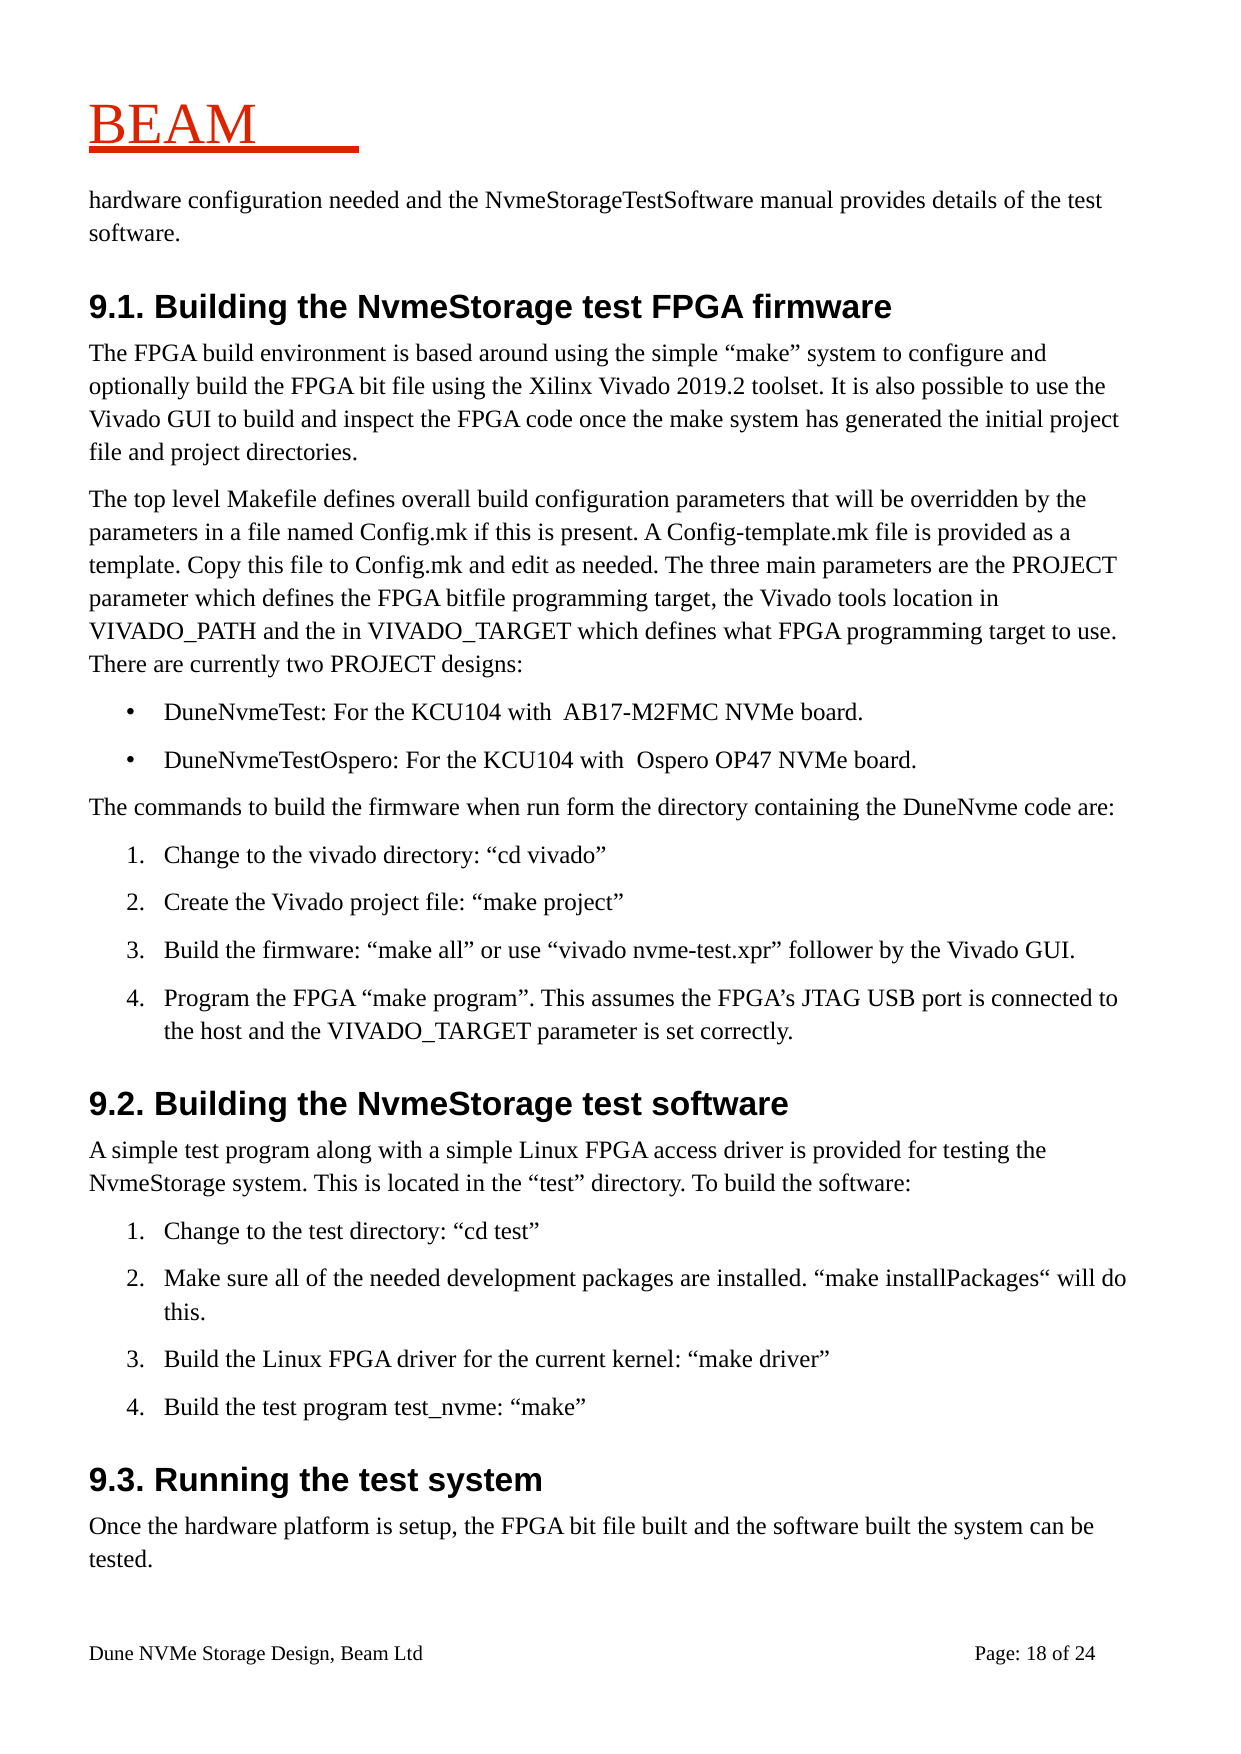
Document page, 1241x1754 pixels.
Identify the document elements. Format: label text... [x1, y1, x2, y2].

text Once the hardware platform is setup, the FPGA bit file built and the software built the system can be tested. [88, 1511, 1152, 1573]
list Program the FPGA “make program”. This assumes the FPGA’s JTAG USB port is connected to the host and the VIVADO_TARGET parameter is set correctly. [126, 983, 1152, 1044]
text hardware configuration needed and the NvmeStorageTestSoftware manual provides details of the test software. [88, 185, 1152, 247]
list Build the test program test_nvme: “make” [126, 1392, 1152, 1421]
list Change to the test directory: “cd test” [126, 1216, 1152, 1245]
text The commands to build the firmware when run form the directory containing the DuneNvme code are: [88, 792, 1152, 821]
subtitle Running the test system [88, 1460, 1152, 1499]
list DuneNvmeTest: For the KCU104 with AB17-M2FMC NVMe board. [126, 697, 1152, 726]
subtitle Building the NvmeStorage test FPGA firmware [88, 287, 1152, 325]
list Build the Linux FPGA driver for the current kernel: “make driver” [126, 1344, 1152, 1373]
list Build the firmware: “make all” or use “vivado nvme-test.xpr” follower by the Vivado GUI. [126, 935, 1152, 964]
list Create the Vivado project file: “make project” [126, 887, 1152, 916]
list DuneNvmeTestOspero: For the KCU104 with Ospero OP47 NVMe board. [126, 745, 1152, 773]
text A simple test program along with a simple Linux FPGA access driver is provided for testing the NvmeStorage system. This is located in the “test” directory. To build the software: [88, 1135, 1152, 1197]
text The FPGA build environment is based around using the simple “make” system to configure and optionally build the FPGA bit file using the Xilinx Vivado 2019.2 toolset. It is also possible to use the Vivado GUI to build and inspect the FPGA code once the make system has generated the initial project file and project directories. [88, 338, 1152, 466]
subtitle Building the NvmeStorage test software [88, 1084, 1152, 1123]
text The top level Makefile defines overall build configuration parameters that will be overridden by the parameters in a file named Config.mk if this is present. A Config-template.mk file is provided as a template. Copy this file to Config.mk and edit as needed. The three main parameters are the PROJECT parameter which defines the FPGA bitfile programming target, the Vivado tools location in VIVADO_PATH and the in VIVADO_TARGET which defines what FPGA programming target to use. There are currently two PROJECT designs: [88, 484, 1152, 678]
list Make sure all of the needed development packages are installed. “make installPackages“ will do this. [126, 1263, 1152, 1325]
list Change to the vivado directory: “cd vivado” [126, 840, 1152, 869]
